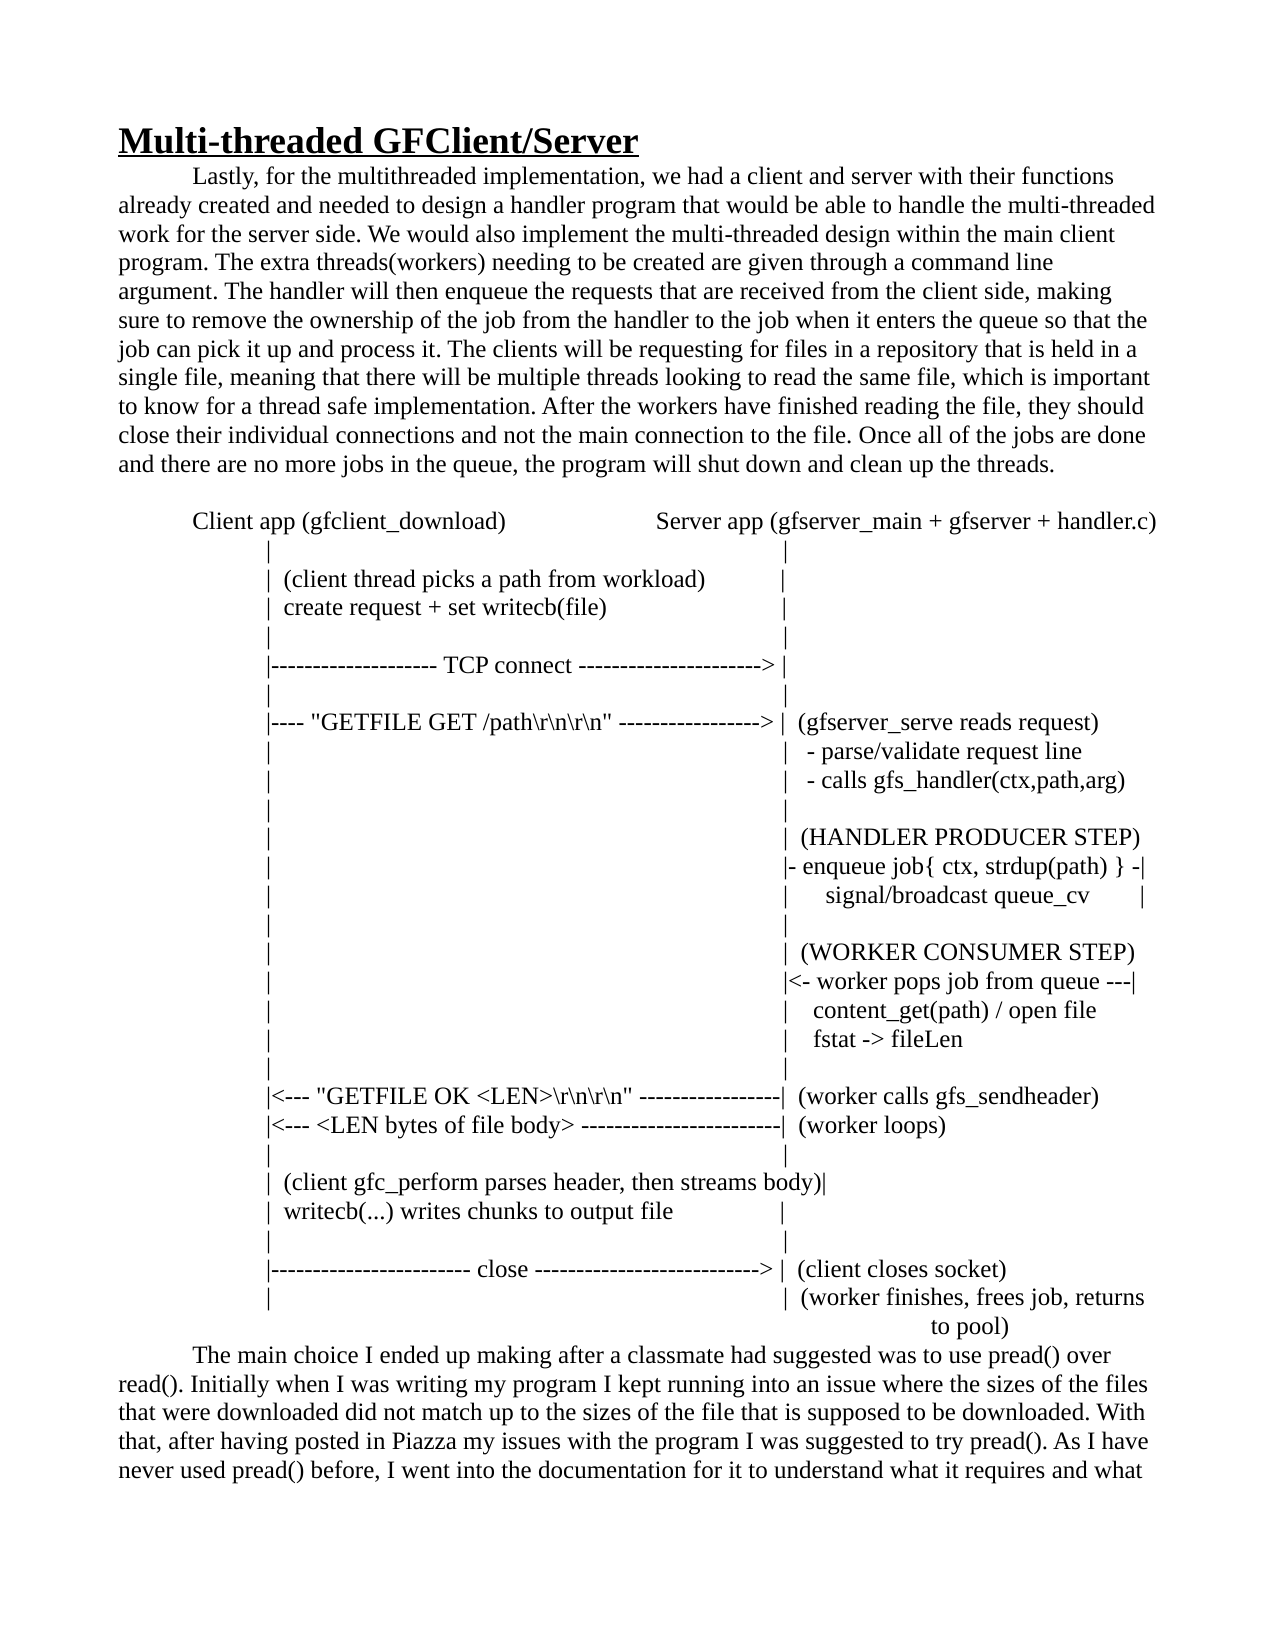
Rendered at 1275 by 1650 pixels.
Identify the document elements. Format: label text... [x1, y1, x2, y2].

text | | [118, 794, 1157, 822]
text Multi-threaded GFClient/Server [118, 118, 1157, 161]
text | | - parse/validate request line [118, 736, 1157, 765]
text |<--- "GETFILE OK <LEN>\r\n\r\n" -----------------| (worker calls gfs_sendheader) [118, 1081, 1157, 1110]
text |-------------------- TCP connect ----------------------> | [118, 650, 1157, 679]
text |------------------------ close ---------------------------> | (client closes socket) [118, 1254, 1157, 1282]
text | | content_get(path) / open file [118, 995, 1157, 1024]
text | |<- worker pops job from queue ---| [118, 966, 1157, 995]
text | | (worker finishes, frees job, returns to pool) [118, 1282, 1157, 1340]
text | | signal/broadcast queue_cv | [118, 880, 1157, 909]
text | |- enqueue job{ ctx, strdup(path) } -| [118, 851, 1157, 880]
text | | (HANDLER PRODUCER STEP) [118, 822, 1157, 851]
text | | [118, 1052, 1157, 1081]
text | | [118, 621, 1157, 650]
text | (client gfc_perform parses header, then streams body)| [118, 1167, 1157, 1196]
text | | [118, 1139, 1157, 1167]
text | | [118, 1225, 1157, 1254]
text | create request + set writecb(file) | [118, 592, 1157, 621]
text Client app (gfclient_download) Server app (gfserver_main + gfserver + handler.c) [118, 506, 1157, 535]
text Lastly, for the multithreaded implementation, we had a client and server with their functions already created and needed to design a handler program that would be able to handle the multi-threaded work for the server side. We would also implement the multi-threaded design within the main client program. The extra threads(workers) needing to be created are given through a command line argument. The handler will then enqueue the requests that are received from the client side, making sure to remove the ownership of the job from the handler to the job when it enters the queue so that the job can pick it up and process it. The clients will be requesting for files in a repository that is held in a single file, meaning that there will be multiple threads looking to read the same file, which is important to know for a thread safe implementation. After the workers have finished reading the file, they should close their individual connections and not the main connection to the file. Once all of the jobs are done and there are no more jobs in the queue, the program will shut down and clean up the threads. [118, 161, 1157, 477]
text | writecb(...) writes chunks to output file | [118, 1196, 1157, 1225]
text | | [118, 535, 1157, 564]
text |<--- <LEN bytes of file body> ------------------------| (worker loops) [118, 1110, 1157, 1139]
text |---- "GETFILE GET /path\r\n\r\n" -----------------> | (gfserver_serve reads request) [118, 707, 1157, 736]
text | | [118, 679, 1157, 707]
text | | fstat -> fileLen [118, 1024, 1157, 1052]
text | (client thread picks a path from workload) | [118, 564, 1157, 592]
text The main choice I ended up making after a classmate had suggested was to use pread() over read(). Initially when I was writing my program I kept running into an issue where the sizes of the files that were downloaded did not match up to the sizes of the file that is supposed to be downloaded. With that, after having posted in Piazza my issues with the program I was suggested to try pread(). As I have never used pread() before, I went into the documentation for it to understand what it requires and what [118, 1340, 1157, 1484]
text | | - calls gfs_handler(ctx,path,arg) [118, 765, 1157, 794]
text | | (WORKER CONSUMER STEP) [118, 937, 1157, 966]
text | | [118, 909, 1157, 937]
